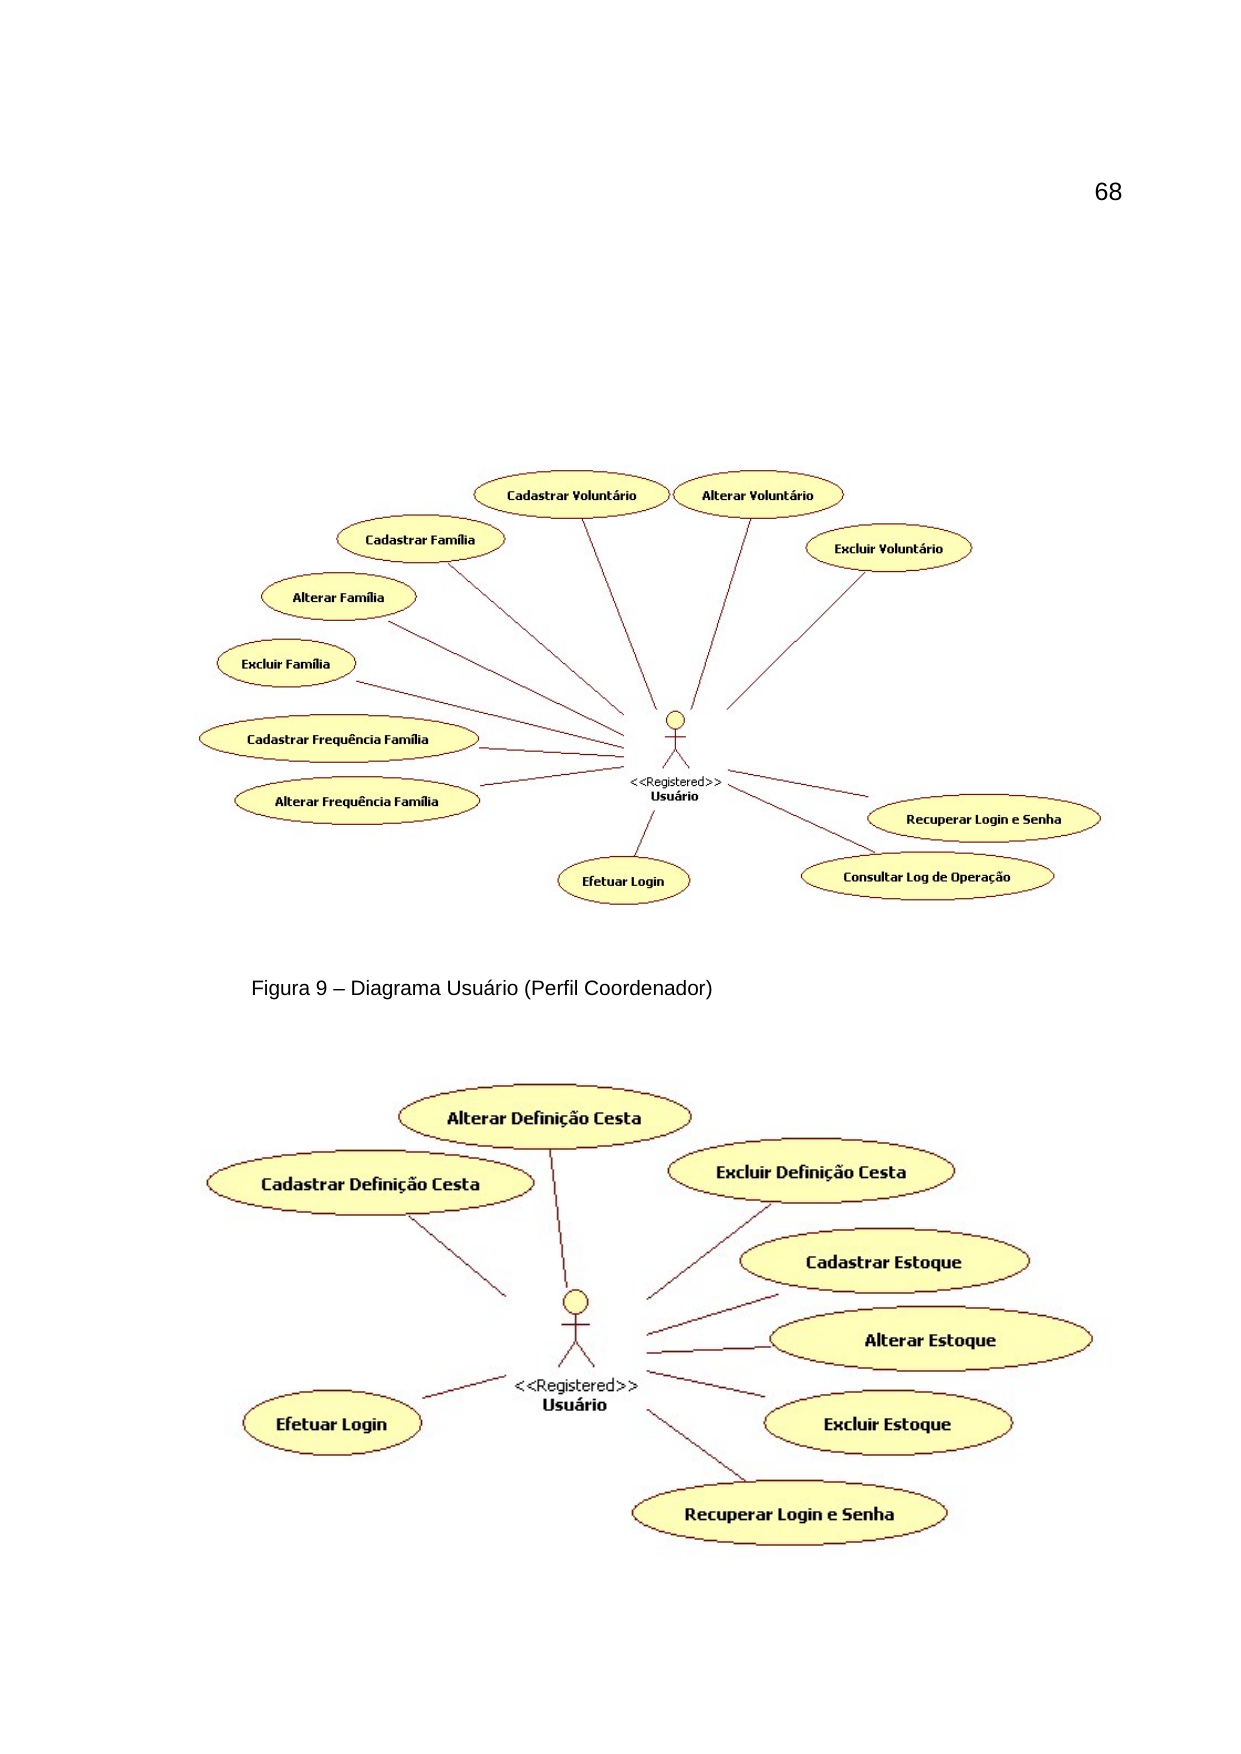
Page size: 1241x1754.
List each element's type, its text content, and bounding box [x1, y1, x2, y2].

text Figura 9 – Diagrama Usuário (Perfil Coordenador) [177, 975, 1122, 999]
picture [177, 449, 1123, 927]
picture [177, 1055, 1123, 1576]
